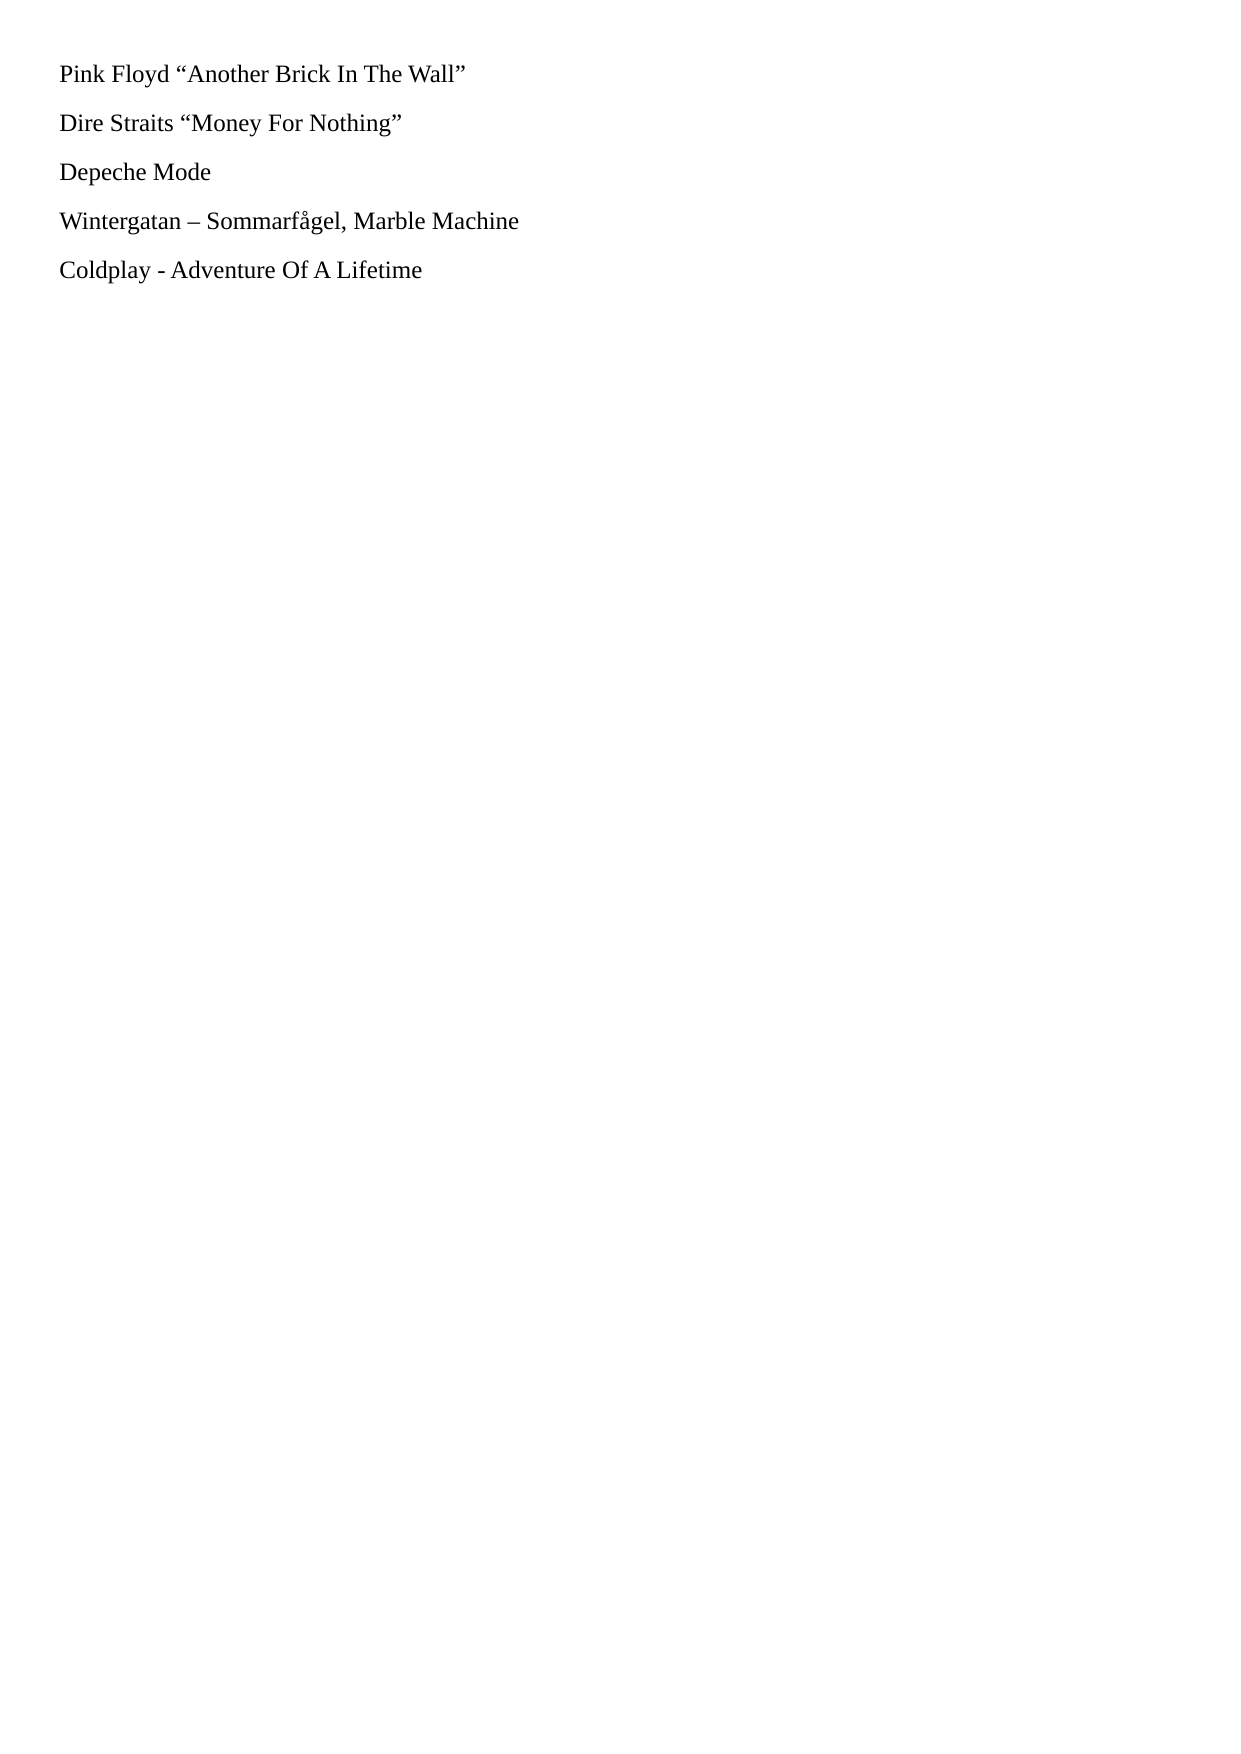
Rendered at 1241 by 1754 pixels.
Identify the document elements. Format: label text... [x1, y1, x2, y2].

text Wintergatan – Sommarfågel, Marble Machine [59, 206, 1181, 235]
text Pink Floyd “Another Brick In The Wall” [59, 59, 1181, 88]
text Dire Straits “Money For Nothing” [59, 108, 1181, 137]
text Coldplay - Adventure Of A Lifetime [59, 255, 1181, 284]
text Depeche Mode [59, 157, 1181, 186]
